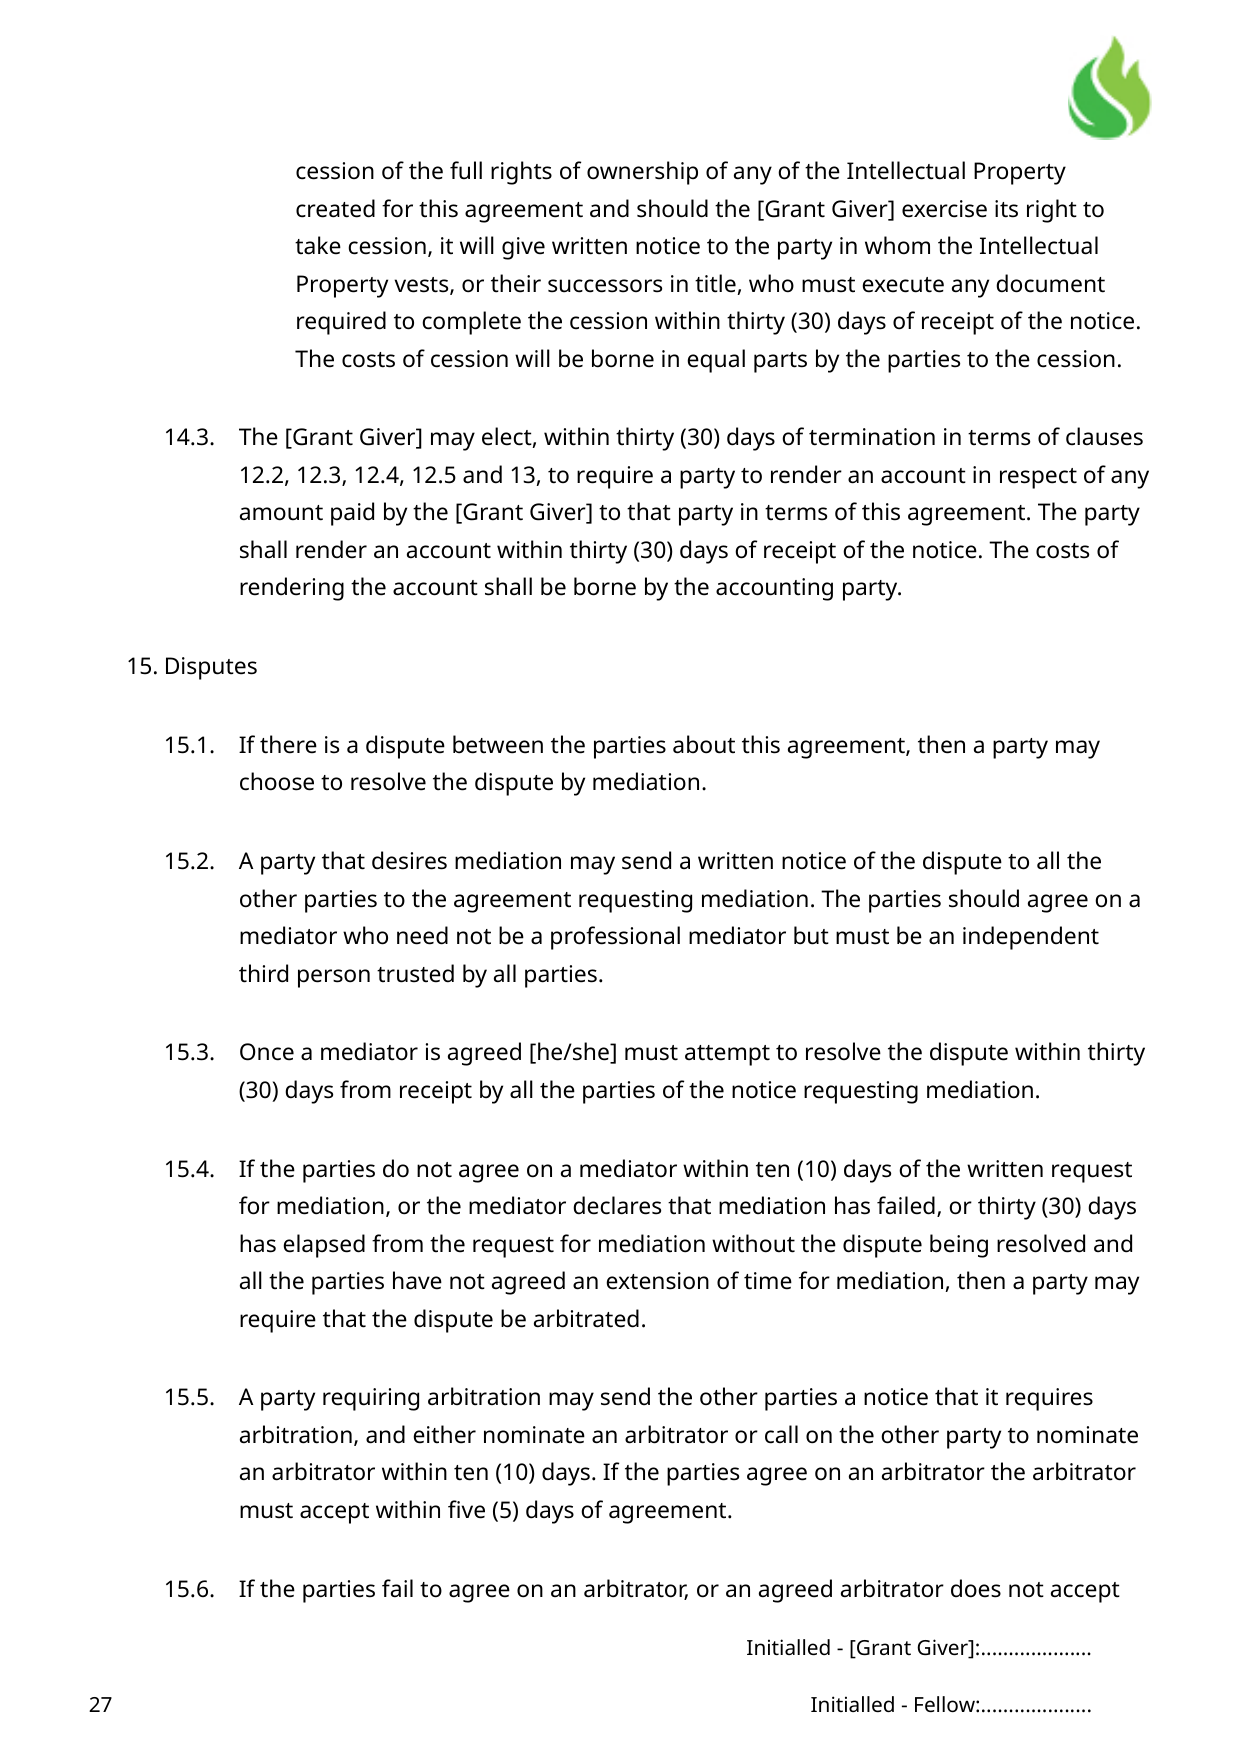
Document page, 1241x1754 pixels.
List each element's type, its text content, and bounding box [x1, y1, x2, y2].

subtitle If the parties fail to agree on an arbitrator, or an agreed arbitrator does not accept [163, 1572, 1152, 1604]
subtitle A party requiring arbitration may send the other parties a notice that it requires arbitration, and either nominate an arbitrator or call on the other party to nominate an arbitrator within ten (10) days. If the parties agree on an arbitrator the arbitrator must accept within five (5) days of agreement. [163, 1381, 1152, 1525]
subtitle If the parties do not agree on a mediator within ten (10) days of the written request for mediation, or the mediator declares that mediation has failed, or thirty (30) days has elapsed from the request for mediation without the dispute being resolved and all the parties have not agreed an extension of time for mediation, then a party may require that the dispute be arbitrated. [163, 1152, 1152, 1334]
picture [1089, 35, 1152, 114]
subtitle The [Grant Giver] may elect, within thirty (30) days of termination in terms of clauses 12.2, 12.3, 12.4, 12.5 and 13, to require a party to render an account in respect of any amount paid by the [Grant Giver] to that party in terms of this agreement. The party shall render an account within thirty (30) days of receipt of the notice. The costs of rendering the account shall be borne by the accounting party. [163, 421, 1152, 602]
subtitle cession of the full rights of ownership of any of the Intellectual Property created for this agreement and should the [Grant Giver] exercise its right to take cession, it will give written notice to the party in whom the Intellectual Property vests, or their successors in title, who must execute any document required to complete the cession within thirty (30) days of receipt of the notice. The costs of cession will be borne in equal parts by the parties to the cession. [220, 155, 1152, 374]
subtitle A party that desires mediation may send a written notice of the dispute to all the other parties to the agreement requesting mediation. The parties should agree on a mediator who need not be a professional mediator but must be an independent third person trusted by all parties. [163, 845, 1152, 989]
subtitle Disputes [126, 650, 1152, 681]
subtitle Once a mediator is agreed [he/she] must attempt to resolve the dispute within thirty (30) days from receipt by all the parties of the notice requesting mediation. [163, 1036, 1152, 1105]
subtitle If there is a dispute between the parties about this agreement, then a party may choose to resolve the dispute by mediation. [163, 729, 1152, 797]
